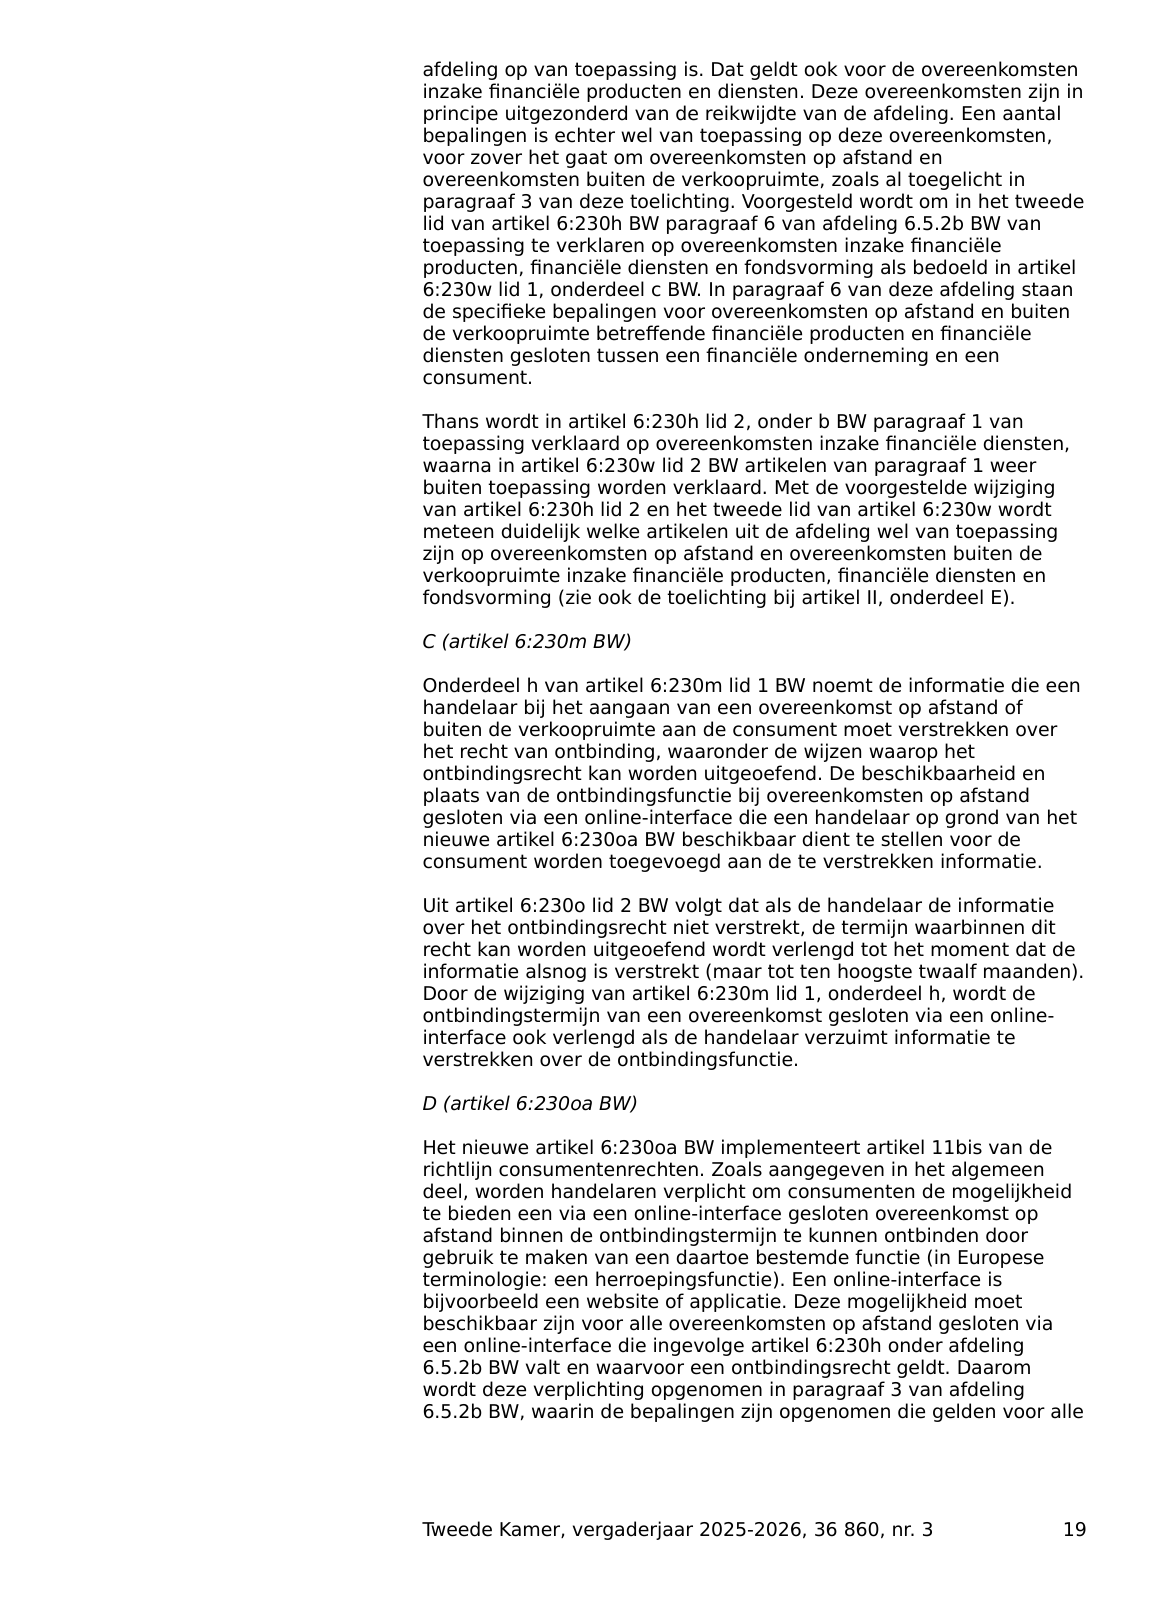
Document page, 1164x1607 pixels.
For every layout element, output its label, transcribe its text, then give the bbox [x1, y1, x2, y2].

text Thans wordt in artikel 6:230h lid 2, onder b BW paragraaf 1 van toepassing verklaard op overeenkomsten inzake financiële diensten, waarna in artikel 6:230w lid 2 BW artikelen van paragraaf 1 weer buiten toepassing worden verklaard. Met de voorgestelde wijziging van artikel 6:230h lid 2 en het tweede lid van artikel 6:230w wordt meteen duidelijk welke artikelen uit de afdeling wel van toepassing zijn op overeenkomsten op afstand en overeenkomsten buiten de verkoopruimte inzake financiële producten, financiële diensten en fondsvorming (zie ook de toelichting bij artikel II, onderdeel E). [422, 411, 1087, 609]
subtitle C (artikel 6:230m BW) [422, 631, 1087, 653]
text afdeling op van toepassing is. Dat geldt ook voor de overeenkomsten inzake financiële producten en diensten. Deze overeenkomsten zijn in principe uitgezonderd van de reikwijdte van de afdeling. Een aantal bepalingen is echter wel van toepassing op deze overeenkomsten, voor zover het gaat om overeenkomsten op afstand en overeenkomsten buiten de verkoopruimte, zoals al toegelicht in paragraaf 3 van deze toelichting. Voorgesteld wordt om in het tweede lid van artikel 6:230h BW paragraaf 6 van afdeling 6.5.2b BW van toepassing te verklaren op overeenkomsten inzake financiële producten, financiële diensten en fondsvorming als bedoeld in artikel 6:230w lid 1, onderdeel c BW. In paragraaf 6 van deze afdeling staan de specifieke bepalingen voor overeenkomsten op afstand en buiten de verkoopruimte betreffende financiële producten en financiële diensten gesloten tussen een financiële onderneming en een consument. [422, 59, 1087, 389]
text Onderdeel h van artikel 6:230m lid 1 BW noemt de informatie die een handelaar bij het aangaan van een overeenkomst op afstand of buiten de verkoopruimte aan de consument moet verstrekken over het recht van ontbinding, waaronder de wijzen waarop het ontbindingsrecht kan worden uitgeoefend. De beschikbaarheid en plaats van de ontbindingsfunctie bij overeenkomsten op afstand gesloten via een online-interface die een handelaar op grond van het nieuwe artikel 6:230oa BW beschikbaar dient te stellen voor de consument worden toegevoegd aan de te verstrekken informatie. [422, 675, 1087, 873]
text Uit artikel 6:230o lid 2 BW volgt dat als de handelaar de informatie over het ontbindingsrecht niet verstrekt, de termijn waarbinnen dit recht kan worden uitgeoefend wordt verlengd tot het moment dat de informatie alsnog is verstrekt (maar tot ten hoogste twaalf maanden). Door de wijziging van artikel 6:230m lid 1, onderdeel h, wordt de ontbindingstermijn van een overeenkomst gesloten via een online-interface ook verlengd als de handelaar verzuimt informatie te verstrekken over de ontbindingsfunctie. [422, 895, 1087, 1071]
text Het nieuwe artikel 6:230oa BW implementeert artikel 11bis van de richtlijn consumentenrechten. Zoals aangegeven in het algemeen deel, worden handelaren verplicht om consumenten de mogelijkheid te bieden een via een online-interface gesloten overeenkomst op afstand binnen de ontbindingstermijn te kunnen ontbinden door gebruik te maken van een daartoe bestemde functie (in Europese terminologie: een herroepingsfunctie). Een online-interface is bijvoorbeeld een website of applicatie. Deze mogelijkheid moet beschikbaar zijn voor alle overeenkomsten op afstand gesloten via een online-interface die ingevolge artikel 6:230h onder afdeling 6.5.2b BW valt en waarvoor een ontbindingsrecht geldt. Daarom wordt deze verplichting opgenomen in paragraaf 3 van afdeling 6.5.2b BW, waarin de bepalingen zijn opgenomen die gelden voor alle [422, 1137, 1087, 1423]
subtitle D (artikel 6:230oa BW) [422, 1093, 1087, 1115]
